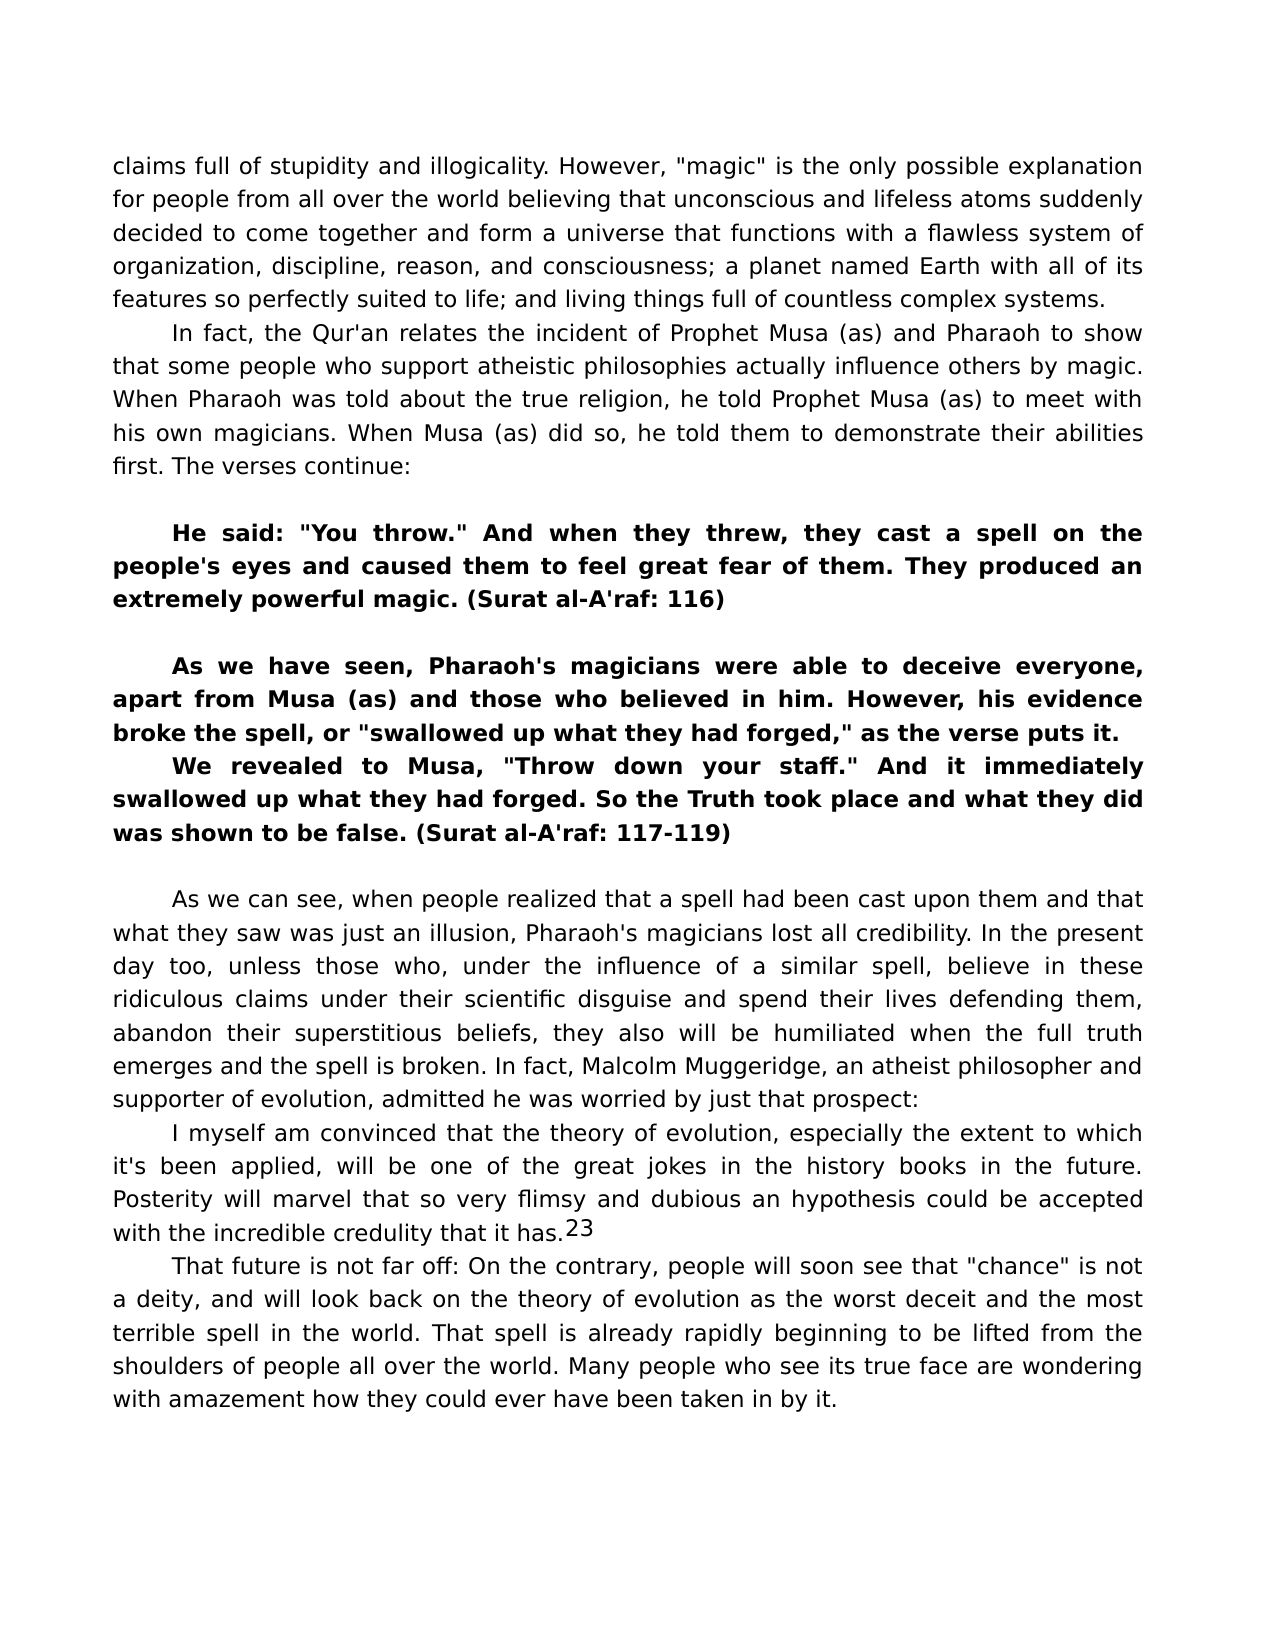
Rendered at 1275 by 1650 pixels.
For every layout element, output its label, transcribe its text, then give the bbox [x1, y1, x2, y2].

text That future is not far off: On the contrary, people will soon see that "chance" is not a deity, and will look back on the theory of evolution as the worst deceit and the most terrible spell in the world. That spell is already rapidly beginning to be lifted from the shoulders of people all over the world. Many people who see its true face are wondering with amazement how they could ever have been taken in by it. [112, 1248, 1145, 1414]
text In fact, the Qur'an relates the incident of Prophet Musa (as) and Pharaoh to show that some people who support atheistic philosophies actually influence others by magic. When Pharaoh was told about the true religion, he told Prophet Musa (as) to meet with his own magicians. When Musa (as) did so, he told them to demonstrate their abilities first. The verses continue: [112, 314, 1145, 481]
text As we have seen, Pharaoh's magicians were able to deceive everyone, apart from Musa (as) and those who believed in him. However, his evidence broke the spell, or "swallowed up what they had forged," as the verse puts it. [112, 648, 1145, 748]
text I myself am convinced that the theory of evolution, especially the extent to which it's been applied, will be one of the great jokes in the history books in the future. Posterity will marvel that so very flimsy and dubious an hypothesis could be accepted with the incredible credulity that it has.23 [112, 1114, 1145, 1248]
text claims full of stupidity and illogicality. However, "magic" is the only possible explanation for people from all over the world believing that unconscious and lifeless atoms suddenly decided to come together and form a universe that functions with a flawless system of organization, discipline, reason, and consciousness; a planet named Earth with all of its features so perfectly suited to life; and living things full of countless complex systems. [112, 148, 1145, 314]
text We revealed to Musa, "Throw down your staff." And it immediately swallowed up what they had forged. So the Truth took place and what they did was shown to be false. (Surat al-A'raf: 117-119) [112, 748, 1145, 848]
text As we can see, when people realized that a spell had been cast upon them and that what they saw was just an illusion, Pharaoh's magicians lost all credibility. In the present day too, unless those who, under the influence of a similar spell, believe in these ridiculous claims under their scientific disguise and spend their lives defending them, abandon their superstitious beliefs, they also will be humiliated when the full truth emerges and the spell is broken. In fact, Malcolm Muggeridge, an atheist philosopher and supporter of evolution, admitted he was worried by just that prospect: [112, 881, 1145, 1114]
text He said: "You throw." And when they threw, they cast a spell on the people's eyes and caused them to feel great fear of them. They produced an extremely powerful magic. (Surat al-A'raf: 116) [112, 514, 1145, 614]
